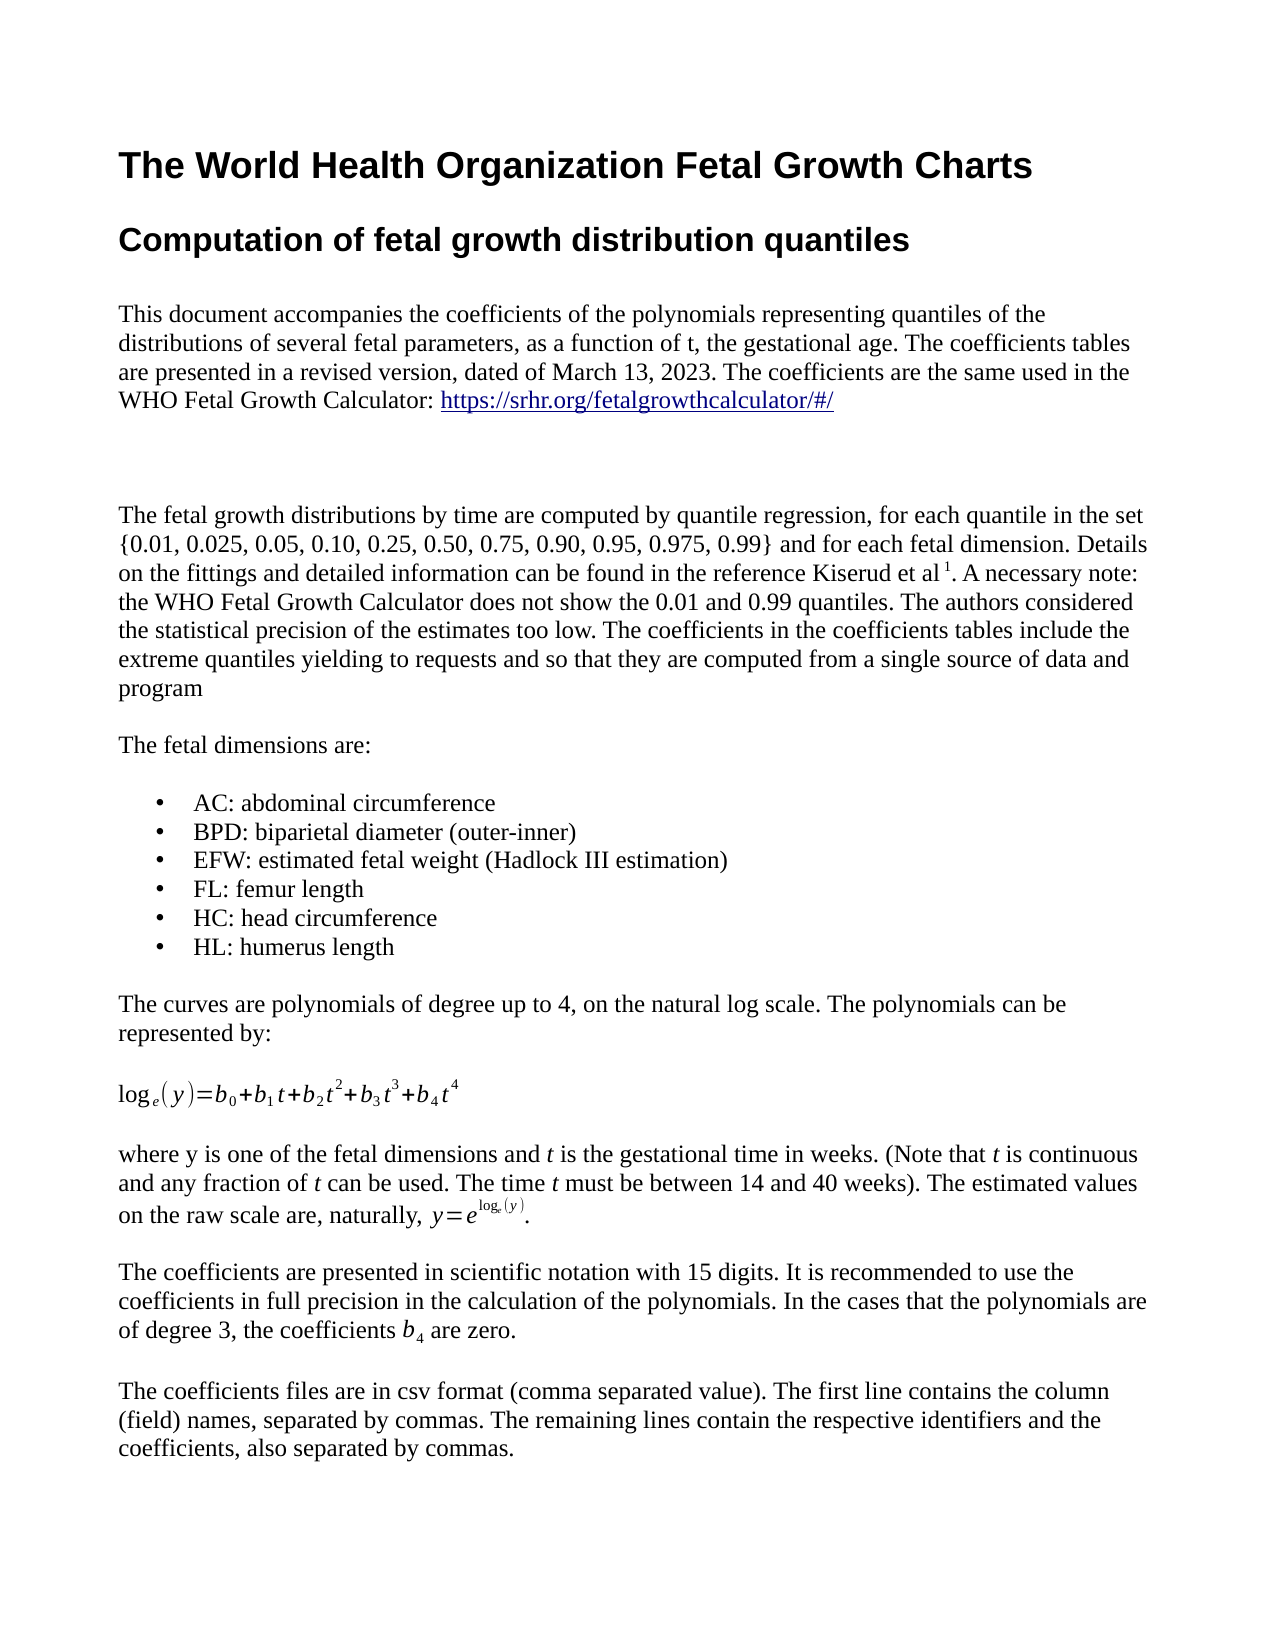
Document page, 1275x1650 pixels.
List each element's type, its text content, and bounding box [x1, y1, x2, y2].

text The fetal growth distributions by time are computed by quantile regression, for each quantile in the set {0.01, 0.025, 0.05, 0.10, 0.25, 0.50, 0.75, 0.90, 0.95, 0.975, 0.99} and for each fetal dimension. Details on the fittings and detailed information can be found in the reference Kiserud et al 1. A necessary note: the WHO Fetal Growth Calculator does not show the 0.01 and 0.99 quantiles. The authors considered the statistical precision of the estimates too low. The coefficients in the coefficients tables include the extreme quantiles yielding to requests and so that they are computed from a single source of data and program [118, 501, 1157, 702]
list HC: head circumference [156, 903, 1157, 932]
text coefficients in full precision in the calculation of the polynomials. In the cases that the polynomials are of degree 3, the coefficients are zero. [118, 1286, 1157, 1347]
text The coefficients are presented in scientific notation with 15 digits. It is recommended to use the [118, 1257, 1157, 1286]
subtitle The World Health Organization Fetal Growth Charts [118, 143, 1157, 186]
text The coefficients files are in csv format (comma separated value). The first line contains the column [118, 1376, 1157, 1405]
text where y is one of the fetal dimensions and t is the gestational time in weeks. (Note that t is continuous [118, 1139, 1157, 1168]
text on the raw scale are, naturally, . [118, 1197, 1157, 1229]
list EFW: estimated fetal weight (Hadlock III estimation) [156, 846, 1157, 874]
text represented by: [118, 1018, 1157, 1047]
text This document accompanies the coefficients of the polynomials representing quantiles of the distributions of several fetal parameters, as a function of t, the gestational age. The coefficients tables are presented in a revised version, dated of March 13, 2023. The coefficients are the same used in the WHO Fetal Growth Calculator: https://srhr.org/fetalgrowthcalculator/#/ [118, 299, 1157, 414]
list HL: humerus length [156, 932, 1157, 961]
text The fetal dimensions are: [118, 731, 1157, 759]
text coefficients, also separated by commas. [118, 1433, 1157, 1462]
list AC: abdominal circumference [156, 788, 1157, 817]
text The curves are polynomials of degree up to 4, on the natural log scale. The polynomials can be [118, 989, 1157, 1018]
subtitle Computation of fetal growth distribution quantiles [118, 219, 1157, 258]
list FL: femur length [156, 874, 1157, 903]
list BPD: biparietal diameter (outer-inner) [156, 817, 1157, 846]
text (field) names, separated by commas. The remaining lines contain the respective identifiers and the [118, 1405, 1157, 1433]
text and any fraction of t can be used. The time t must be between 14 and 40 weeks). The estimated values [118, 1168, 1157, 1197]
